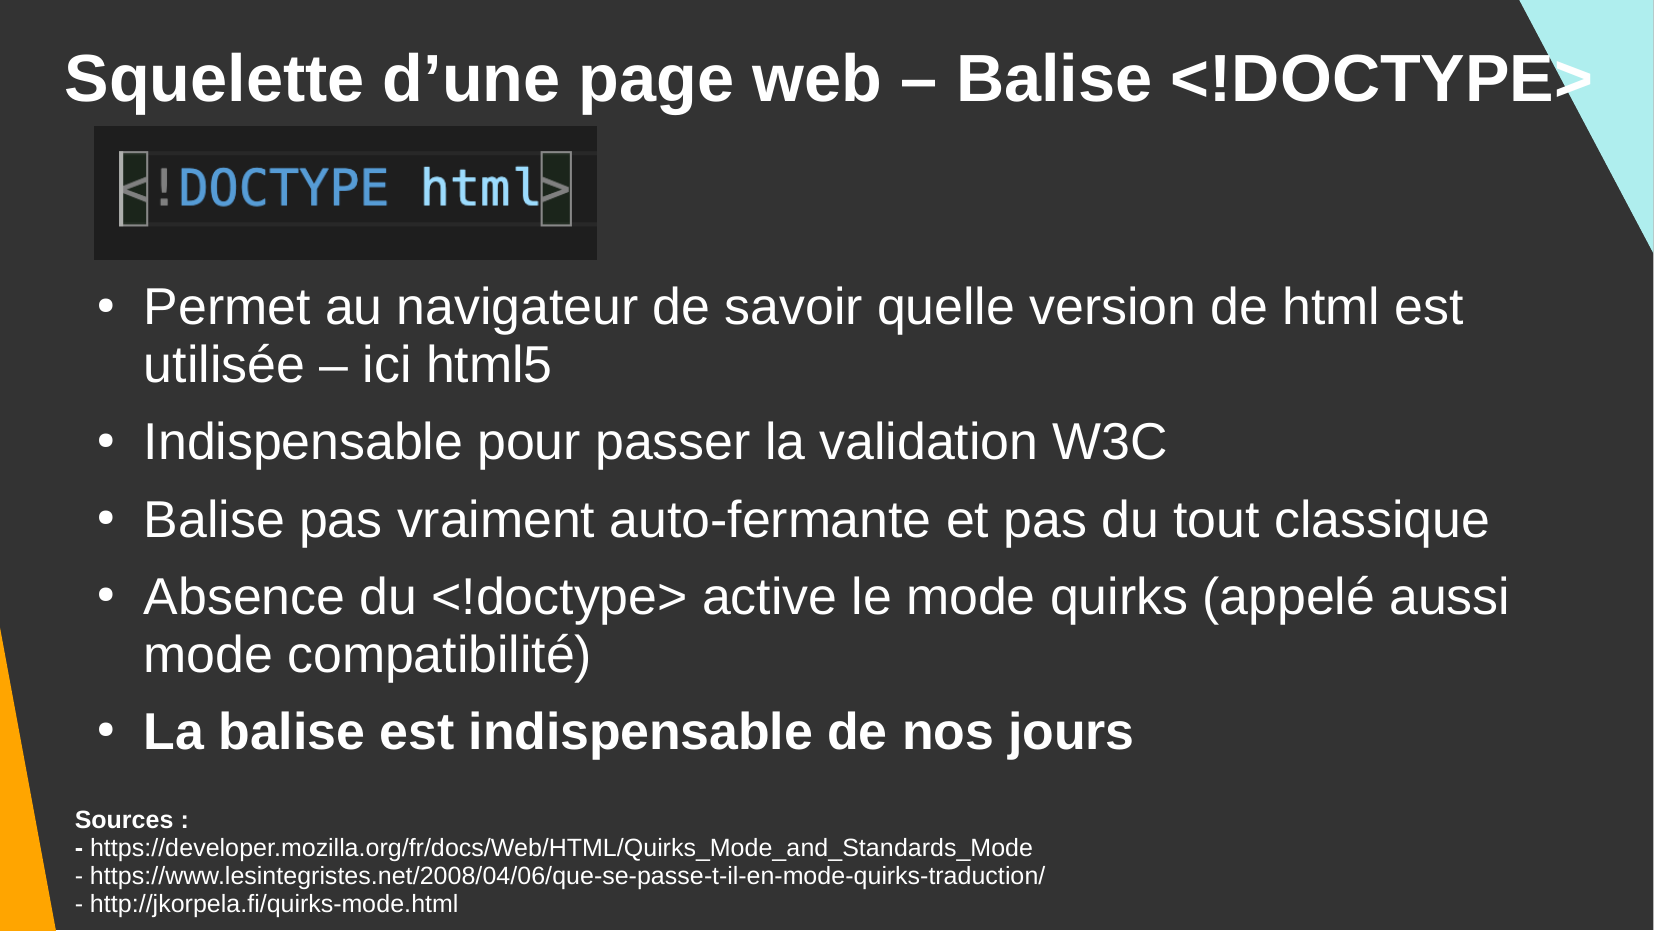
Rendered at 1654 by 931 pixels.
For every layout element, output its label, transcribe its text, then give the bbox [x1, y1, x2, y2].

text_box Sources : - https://developer.mozilla.org/fr/docs/Web/HTML/Quirks_Mode_and_Standards_Mode - https://www.lesintegristes.net/2008/04/06/que-se-passe-t-il-en-mode-quirks-traduction/ - http://jkorpela.fi/quirks-mode.html [59, 798, 1546, 931]
text_box [0, 627, 57, 931]
picture [94, 126, 597, 260]
text_box [1519, 0, 1654, 255]
title Squelette d’une page web – Balise <!DOCTYPE> [64, 40, 1635, 153]
list Permet au navigateur de savoir quelle version de html est utilisée – ici html5 Indispensable pour passer la validation W3C Balise pas vraiment auto-fermante et pas du tout classique Absence du <!doctype> active le mode quirks (appelé aussi mode compatibilité) La balise est indispensable de nos jours [80, 278, 1635, 768]
